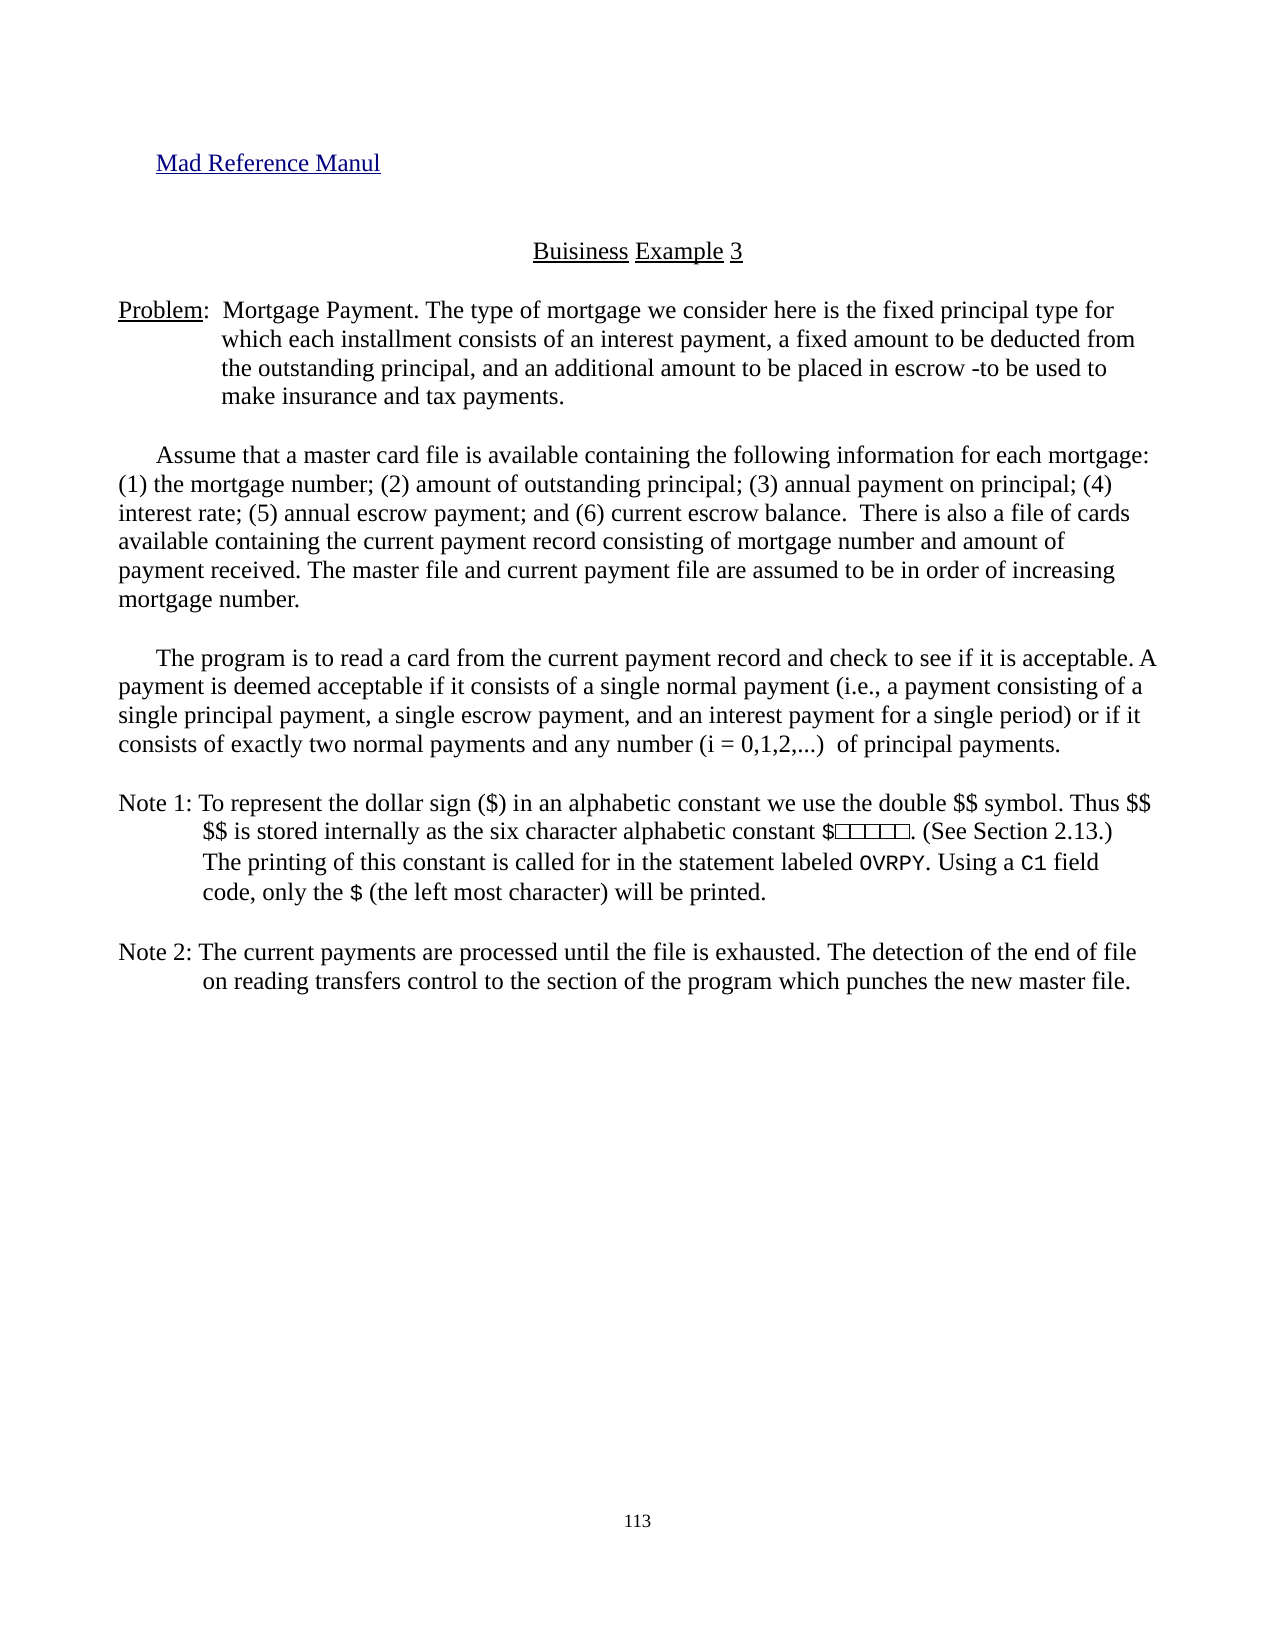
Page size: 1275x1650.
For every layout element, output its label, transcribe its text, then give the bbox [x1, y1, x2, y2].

text Assume that a master card file is available containing the following information for each mortgage: (1) the mortgage number; (2) amount of outstanding principal; (3) annual payment on principal; (4) interest rate; (5) annual escrow payment; and (6) current escrow balance. There is also a file of cards available containing the current payment record consisting of mortgage number and amount of payment received. The master file and current payment file are assumed to be in order of increasing mortgage number. [118, 440, 1157, 613]
text Note 2: The current payments are processed until the file is exhausted. The detection of the end of file on reading transfers control to the section of the program which punches the new master file. [118, 937, 1157, 994]
text Problem: Mortgage Payment. The type of mortgage we consider here is the fixed principal type for which each installment consists of an interest payment, a fixed amount to be deducted from the outstanding principal, and an additional amount to be placed in escrow -to be used to make insurance and tax payments. [118, 295, 1157, 410]
subtitle Buisiness Example 3 [118, 236, 1157, 265]
text Note 1: To represent the dollar sign ($) in an alphabetic constant we use the double $$ symbol. Thus $$$$ is stored internally as the six character alphabetic constant $□□□□□. (See Section 2.13.) The printing of this constant is called for in the statement labeled OVRPY. Using a C1 field code, only the $ (the left most character) will be printed. [118, 788, 1157, 907]
text The program is to read a card from the current payment record and check to see if it is acceptable. A payment is deemed acceptable if it consists of a single normal payment (i.e., a payment consisting of a single principal payment, a single escrow payment, and an interest payment for a single period) or if it consists of exactly two normal payments and any number (i = 0,1,2,...) of principal payments. [118, 643, 1157, 758]
